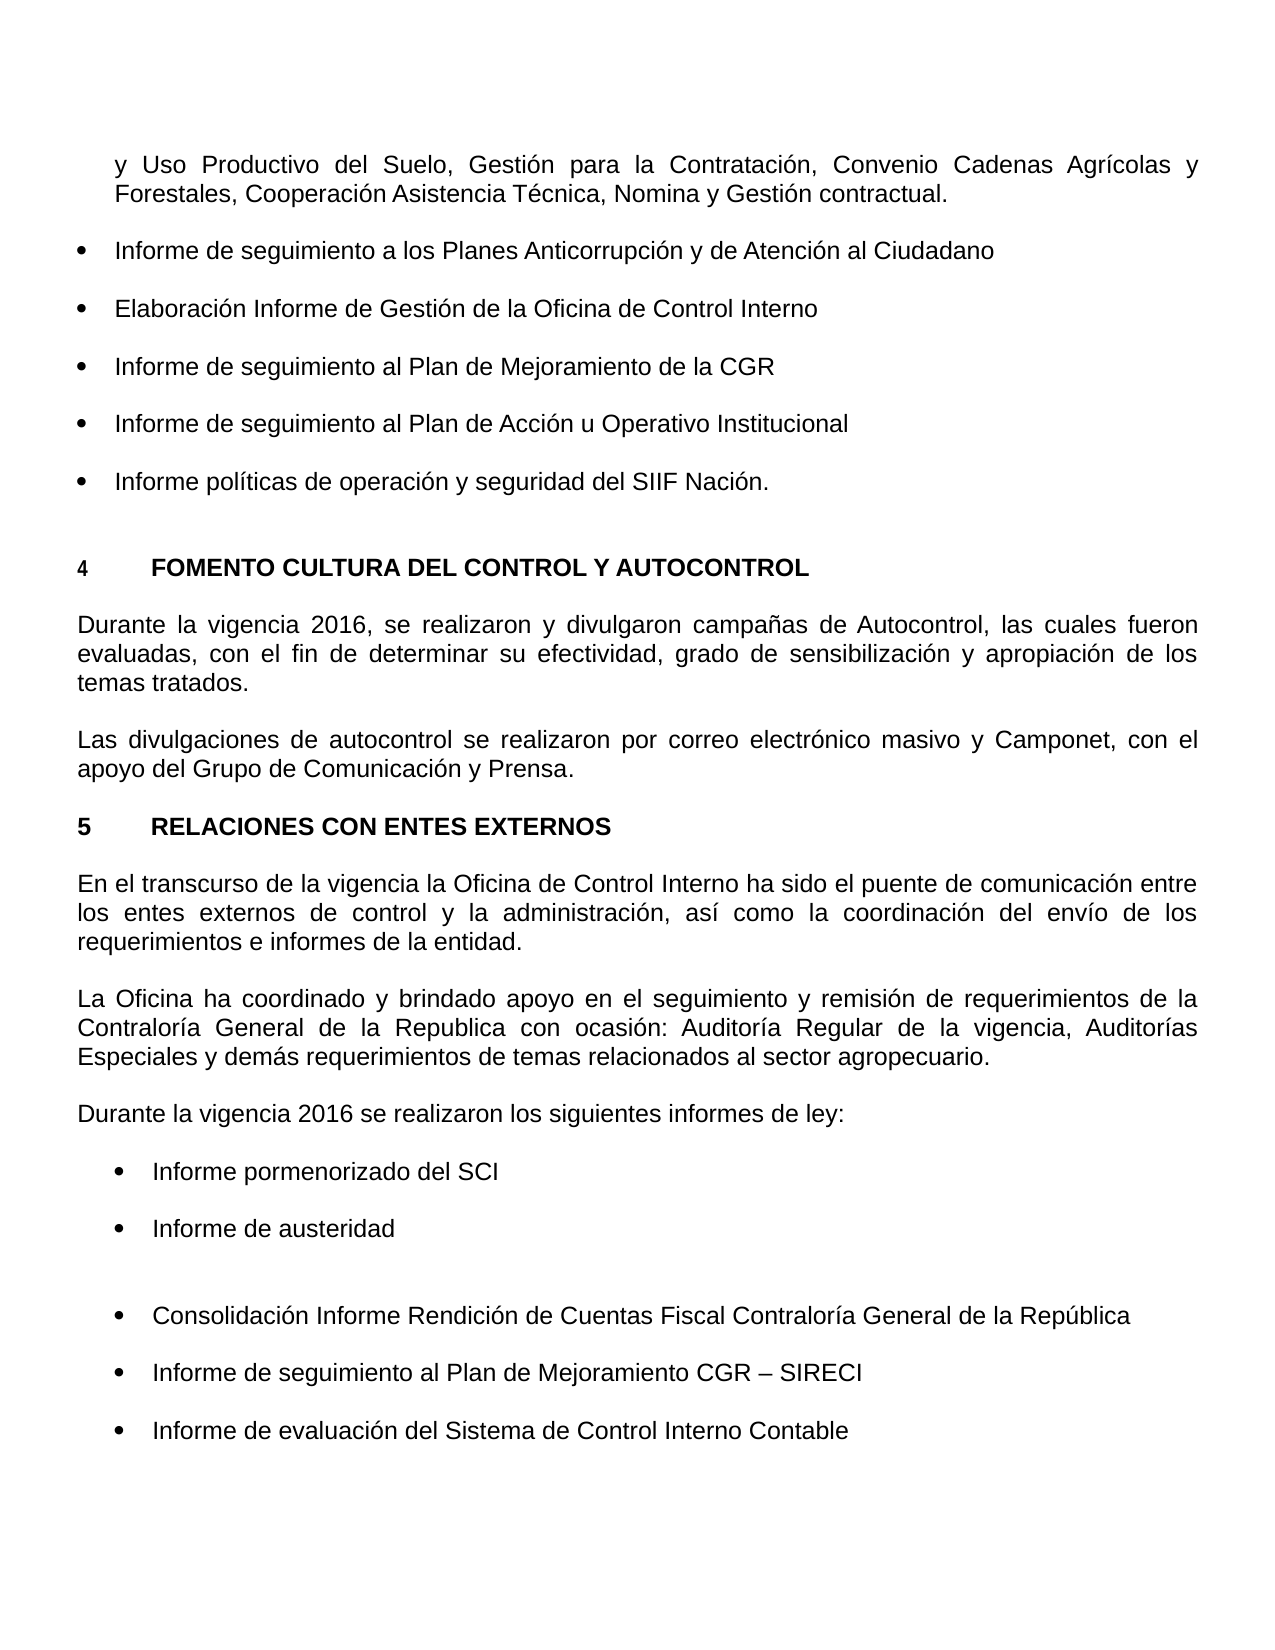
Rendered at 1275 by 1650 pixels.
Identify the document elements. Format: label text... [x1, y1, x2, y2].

text Las divulgaciones de autocontrol se realizaron por correo electrónico masivo y Camponet, con el apoyo del Grupo de Comunicación y Prensa. [77, 726, 1200, 783]
list Elaboración Informe de Gestión de la Oficina de Control Interno [77, 294, 1200, 323]
list Informe de austeridad [114, 1214, 1200, 1243]
list Informe de seguimiento al Plan de Mejoramiento CGR – SIRECI [114, 1358, 1200, 1387]
list Informe de seguimiento al Plan de Mejoramiento de la CGR [77, 351, 1200, 380]
text Durante la vigencia 2016, se realizaron y divulgaron campañas de Autocontrol, las cuales fueron evaluadas, con el fin de determinar su efectividad, grado de sensibilización y apropiación de los temas tratados. [77, 611, 1200, 697]
list Informe pormenorizado del SCI [114, 1157, 1200, 1186]
list Informe de evaluación del Sistema de Control Interno Contable [114, 1416, 1200, 1445]
list y Uso Productivo del Suelo, Gestión para la Contratación, Convenio Cadenas Agrícolas y Forestales, Cooperación Asistencia Técnica, Nomina y Gestión contractual. [77, 150, 1200, 207]
text Durante la vigencia 2016 se realizaron los siguientes informes de ley: [77, 1099, 1200, 1128]
list FOMENTO CULTURA DEL CONTROL Y AUTOCONTROL [77, 553, 1200, 582]
list Consolidación Informe Rendición de Cuentas Fiscal Contraloría General de la República [114, 1301, 1200, 1329]
text La Oficina ha coordinado y brindado apoyo en el seguimiento y remisión de requerimientos de la Contraloría General de la Republica con ocasión: Auditoría Regular de la vigencia, Auditorías Especiales y demás requerimientos de temas relacionados al sector agropecuario. [77, 984, 1200, 1071]
list Informe de seguimiento a los Planes Anticorrupción y de Atención al Ciudadano [77, 236, 1200, 265]
list Informe políticas de operación y seguridad del SIIF Nación. [77, 467, 1200, 496]
list Informe de seguimiento al Plan de Acción u Operativo Institucional [77, 409, 1200, 438]
text En el transcurso de la vigencia la Oficina de Control Interno ha sido el puente de comunicación entre los entes externos de control y la administración, así como la coordinación del envío de los requerimientos e informes de la entidad. [77, 869, 1200, 956]
list RELACIONES CON ENTES EXTERNOS [77, 812, 1200, 841]
